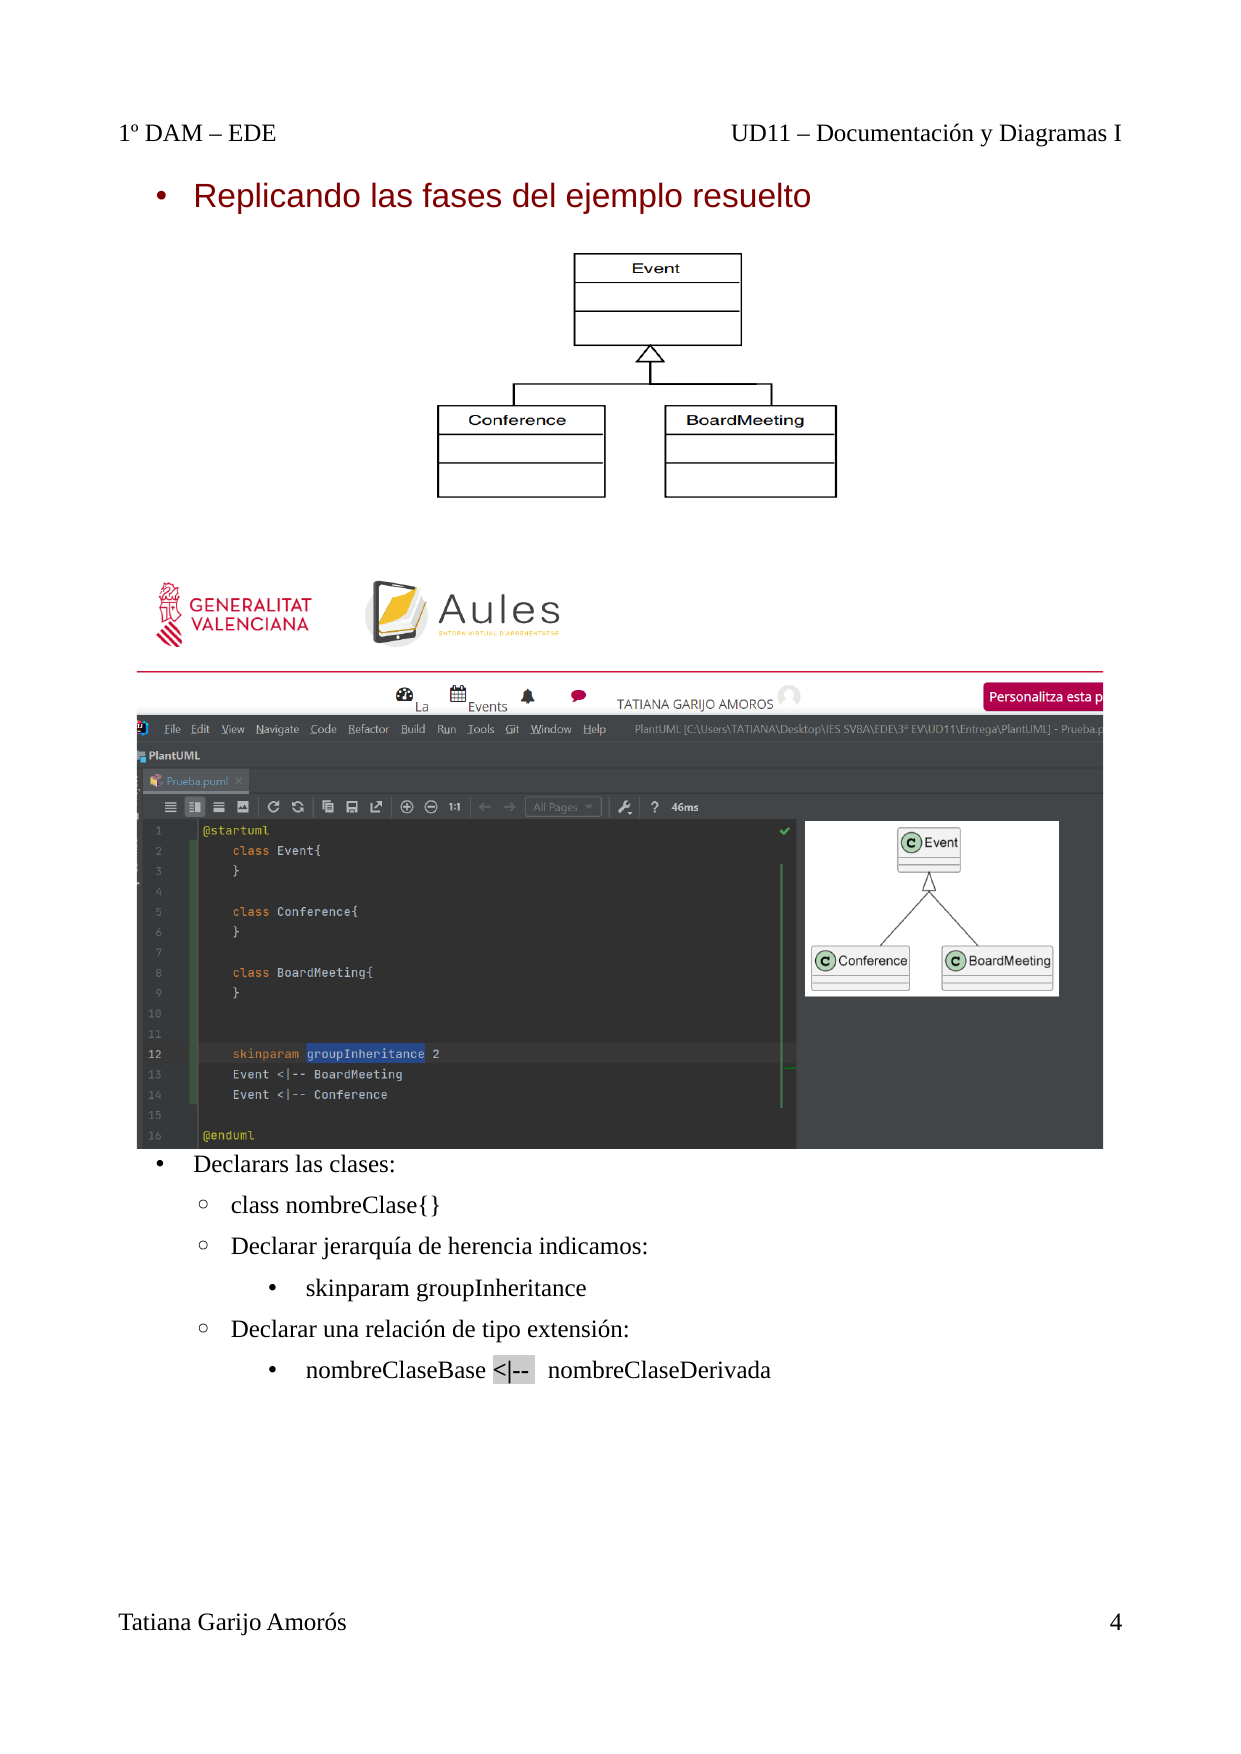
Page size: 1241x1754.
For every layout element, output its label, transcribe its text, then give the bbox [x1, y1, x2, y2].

picture [350, 227, 890, 521]
list Declarar una relación de tipo extensión: [193, 1314, 1122, 1343]
picture [136, 562, 1104, 1149]
list nombreClaseBase <|-- nombreClaseDerivada [268, 1355, 1122, 1384]
list Declarars las clases: [156, 1149, 1122, 1178]
list Replicando las fases del ejemplo resuelto [156, 176, 1122, 215]
list class nombreClase{} [193, 1190, 1122, 1219]
list skinparam groupInheritance [268, 1273, 1122, 1301]
list Declarar jerarquía de herencia indicamos: [193, 1231, 1122, 1260]
